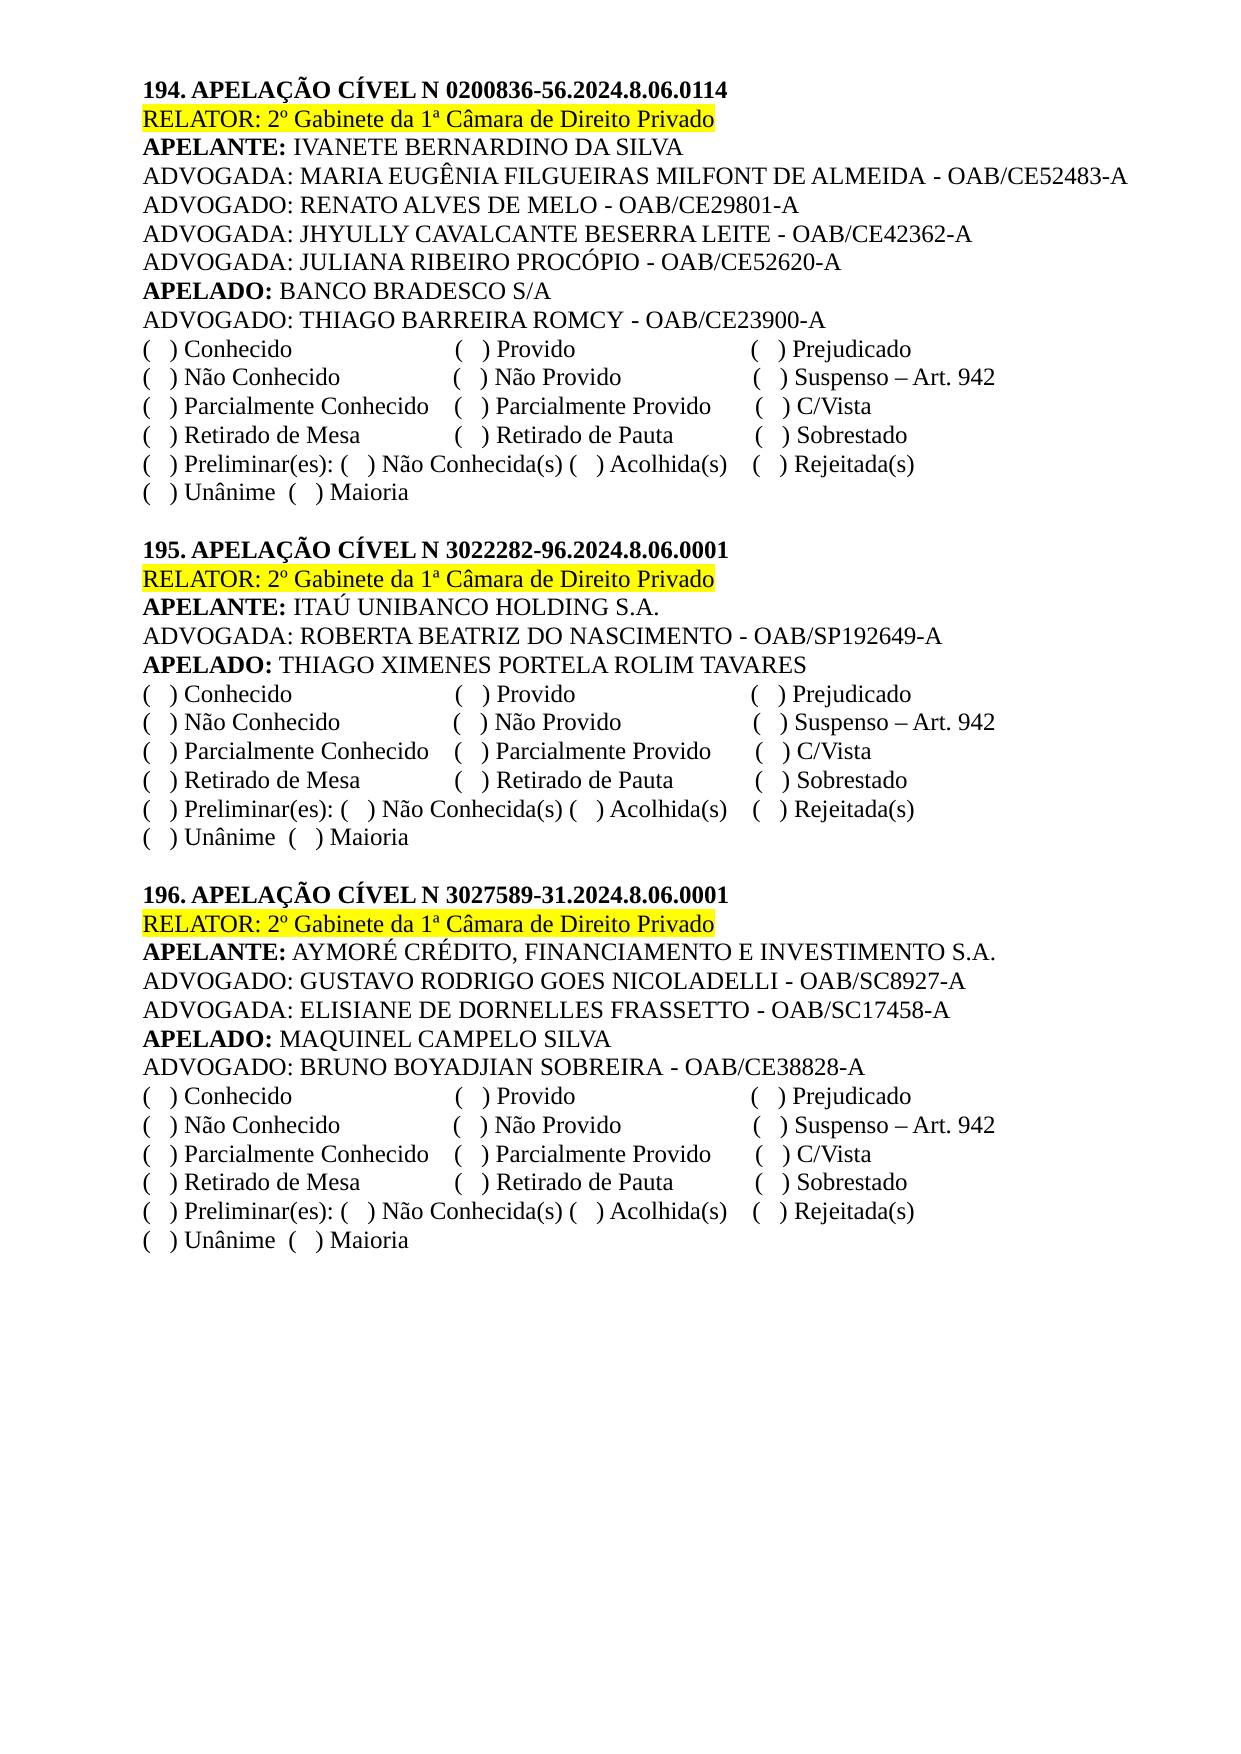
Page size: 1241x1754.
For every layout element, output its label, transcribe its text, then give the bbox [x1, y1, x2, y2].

text ( ) Parcialmente Conhecido ( ) Parcialmente Provido ( ) C/Vista [142, 736, 1141, 765]
text ( ) Não Conhecido ( ) Não Provido ( ) Suspenso – Art. 942 [142, 362, 1141, 391]
text 194. APELAÇÃO CÍVEL N 0200836-56.2024.8.06.0114 RELATOR: 2º Gabinete da 1ª Câmara de Direito Privado APELANTE: IVANETE BERNARDINO DA SILVA ADVOGADA: MARIA EUGÊNIA FILGUEIRAS MILFONT DE ALMEIDA - OAB/CE52483-A ADVOGADO: RENATO ALVES DE MELO - OAB/CE29801-A ADVOGADA: JHYULLY CAVALCANTE BESERRA LEITE - OAB/CE42362-A ADVOGADA: JULIANA RIBEIRO PROCÓPIO - OAB/CE52620-A APELADO: BANCO BRADESCO S/A ADVOGADO: THIAGO BARREIRA ROMCY - OAB/CE23900-A ( ) Conhecido ( ) Provido ( ) Prejudicado [142, 75, 1141, 362]
text ( ) Parcialmente Conhecido ( ) Parcialmente Provido ( ) C/Vista [142, 391, 1141, 420]
text ( ) Retirado de Mesa ( ) Retirado de Pauta ( ) Sobrestado [142, 765, 1141, 794]
text ( ) Unânime ( ) Maioria 195. APELAÇÃO CÍVEL N 3022282-96.2024.8.06.0001 RELATOR: 2º Gabinete da 1ª Câmara de Direito Privado APELANTE: ITAÚ UNIBANCO HOLDING S.A. ADVOGADA: ROBERTA BEATRIZ DO NASCIMENTO - OAB/SP192649-A APELADO: THIAGO XIMENES PORTELA ROLIM TAVARES ( ) Conhecido ( ) Provido ( ) Prejudicado [142, 477, 1141, 707]
text ( ) Não Conhecido ( ) Não Provido ( ) Suspenso – Art. 942 [142, 707, 1141, 736]
text ( ) Retirado de Mesa ( ) Retirado de Pauta ( ) Sobrestado [142, 420, 1141, 449]
text ( ) Unânime ( ) Maioria 196. APELAÇÃO CÍVEL N 3027589-31.2024.8.06.0001 RELATOR: 2º Gabinete da 1ª Câmara de Direito Privado APELANTE: AYMORÉ CRÉDITO, FINANCIAMENTO E INVESTIMENTO S.A. ADVOGADO: GUSTAVO RODRIGO GOES NICOLADELLI - OAB/SC8927-A ADVOGADA: ELISIANE DE DORNELLES FRASSETTO - OAB/SC17458-A APELADO: MAQUINEL CAMPELO SILVA ADVOGADO: BRUNO BOYADJIAN SOBREIRA - OAB/CE38828-A ( ) Conhecido ( ) Provido ( ) Prejudicado [142, 822, 1141, 1110]
text ( ) Retirado de Mesa ( ) Retirado de Pauta ( ) Sobrestado [142, 1167, 1141, 1196]
text ( ) Preliminar(es): ( ) Não Conhecida(s) ( ) Acolhida(s) ( ) Rejeitada(s) [142, 449, 1141, 477]
text ( ) Parcialmente Conhecido ( ) Parcialmente Provido ( ) C/Vista [142, 1139, 1141, 1167]
text ( ) Preliminar(es): ( ) Não Conhecida(s) ( ) Acolhida(s) ( ) Rejeitada(s) [142, 794, 1141, 822]
text ( ) Unânime ( ) Maioria [142, 1225, 1141, 1311]
text ( ) Preliminar(es): ( ) Não Conhecida(s) ( ) Acolhida(s) ( ) Rejeitada(s) [142, 1196, 1141, 1225]
text ( ) Não Conhecido ( ) Não Provido ( ) Suspenso – Art. 942 [142, 1110, 1141, 1139]
